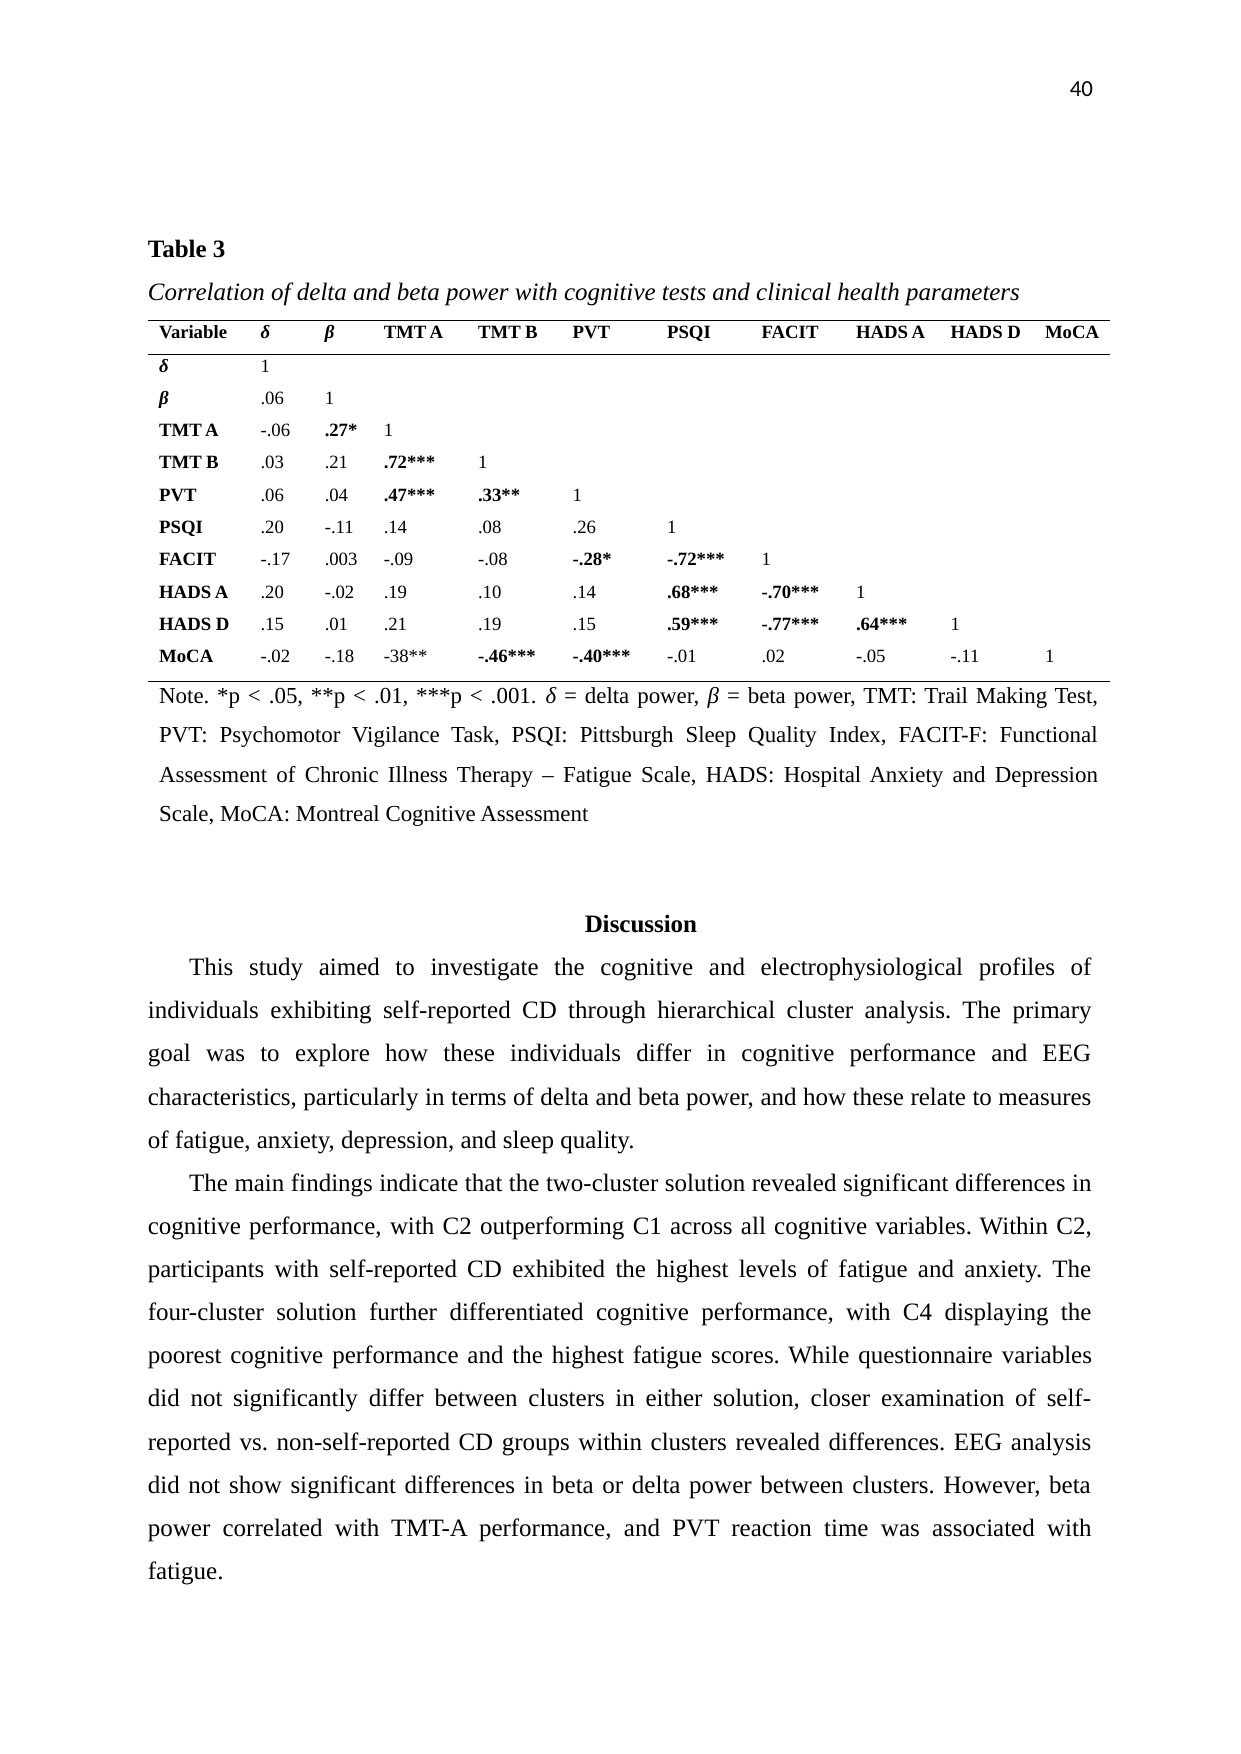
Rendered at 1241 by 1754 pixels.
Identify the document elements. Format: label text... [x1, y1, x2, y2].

table_cell .26 [561, 516, 656, 548]
text This study aimed to investigate the cognitive and electrophysiological profiles of individuals exhibiting self-reported CD through hierarchical cluster analysis. The primary goal was to explore how these individuals differ in cognitive performance and EEG characteristics, particularly in terms of delta and beta power, and how these relate to measures of fatigue, anxiety, depression, and sleep quality. [148, 952, 1093, 1153]
table_cell 1 [939, 613, 1033, 645]
table_cell .64*** [845, 613, 939, 645]
table_cell [1034, 355, 1110, 387]
table_cell [467, 387, 561, 419]
table_cell -.05 [845, 645, 939, 681]
table_cell .08 [467, 516, 561, 548]
table_cell [656, 387, 750, 419]
table_cell [1034, 387, 1110, 419]
table_cell [939, 387, 1033, 419]
table_header FACIT [750, 321, 844, 353]
table_cell TMT B [148, 451, 249, 484]
table_cell .01 [313, 613, 372, 645]
table_cell [1034, 613, 1110, 645]
table_cell [845, 516, 939, 548]
table_cell MoCA [148, 645, 249, 681]
table_cell -.08 [467, 548, 561, 581]
table_cell .14 [372, 516, 467, 548]
table_cell [372, 355, 467, 387]
table_header PVT [561, 321, 656, 353]
table_cell -.18 [313, 645, 372, 681]
table_header TMT A [372, 321, 467, 353]
table_cell [656, 484, 750, 516]
table_cell [467, 355, 561, 387]
table_cell [1034, 548, 1110, 581]
table_cell 1 [1034, 645, 1110, 681]
table_cell [939, 581, 1033, 613]
table_cell [845, 387, 939, 419]
table_cell [561, 451, 656, 484]
table_cell FACIT [148, 548, 249, 581]
table_cell [313, 355, 372, 387]
table_cell .06 [249, 387, 313, 419]
table_header TMT B [467, 321, 561, 353]
table_cell -.02 [249, 645, 313, 681]
table_cell TMT A [148, 419, 249, 451]
table_cell -.11 [939, 645, 1033, 681]
table_cell [1034, 484, 1110, 516]
table_cell .19 [467, 613, 561, 645]
table_cell [750, 484, 844, 516]
table_header HADS D [939, 321, 1033, 353]
table_cell [656, 451, 750, 484]
table_cell 1 [561, 484, 656, 516]
table_cell .21 [372, 613, 467, 645]
table_cell [1034, 516, 1110, 548]
table_cell .15 [561, 613, 656, 645]
table_cell -.70*** [750, 581, 844, 613]
text Table 3 [148, 234, 1093, 263]
table_cell .68*** [656, 581, 750, 613]
table_cell PSQI [148, 516, 249, 548]
table_header δ [249, 321, 313, 353]
table_header PSQI [656, 321, 750, 353]
table_header β [313, 321, 372, 353]
table_cell .003 [313, 548, 372, 581]
table_cell [939, 419, 1033, 451]
table_cell [561, 355, 656, 387]
table_cell [750, 516, 844, 548]
table_cell HADS D [148, 613, 249, 645]
table_header Variable [148, 321, 249, 353]
table_cell [656, 355, 750, 387]
table_cell .20 [249, 581, 313, 613]
table_cell Note. *p < .05, **p < .01, ***p < .001. δ = delta power, β = beta power, TMT: Trail Making Test, PVT: Psychomotor Vigilance Task, PSQI: Pittsburgh Sleep Quality Index, FACIT-F: Functional Assessment of Chronic Illness Therapy – Fatigue Scale, HADS: Hospital Anxiety and Depression Scale, MoCA: Montreal Cognitive Assessment [148, 682, 1110, 841]
table_cell .06 [249, 484, 313, 516]
table_cell 1 [467, 451, 561, 484]
table_cell 1 [249, 355, 313, 387]
table_cell [1034, 451, 1110, 484]
table_cell .02 [750, 645, 844, 681]
table_cell .14 [561, 581, 656, 613]
table_cell .27* [313, 419, 372, 451]
table_cell [845, 419, 939, 451]
table_cell [750, 451, 844, 484]
table_cell .10 [467, 581, 561, 613]
table_cell -.77*** [750, 613, 844, 645]
table_cell -.06 [249, 419, 313, 451]
table_header MoCA [1034, 321, 1110, 353]
table_cell [750, 419, 844, 451]
table_cell -.09 [372, 548, 467, 581]
table_cell -.01 [656, 645, 750, 681]
table_cell δ [148, 355, 249, 387]
table_cell -.46*** [467, 645, 561, 681]
table_cell [939, 548, 1033, 581]
table_cell [467, 419, 561, 451]
table_cell -.02 [313, 581, 372, 613]
table_cell [561, 419, 656, 451]
table_cell .59*** [656, 613, 750, 645]
table_cell .19 [372, 581, 467, 613]
table_cell .20 [249, 516, 313, 548]
table_cell [372, 387, 467, 419]
table_cell 1 [372, 419, 467, 451]
table_cell [1034, 581, 1110, 613]
table_cell .15 [249, 613, 313, 645]
table_cell 1 [750, 548, 844, 581]
table_cell PVT [148, 484, 249, 516]
table_cell .03 [249, 451, 313, 484]
table_cell -.17 [249, 548, 313, 581]
table_cell [1034, 419, 1110, 451]
table_cell -.72*** [656, 548, 750, 581]
table_cell [561, 387, 656, 419]
table_cell [750, 387, 844, 419]
table_cell -38** [372, 645, 467, 681]
table_cell 1 [313, 387, 372, 419]
table_cell β [148, 387, 249, 419]
table_cell -.40*** [561, 645, 656, 681]
table_cell .33** [467, 484, 561, 516]
table_cell .72*** [372, 451, 467, 484]
table_cell -.28* [561, 548, 656, 581]
table_cell [845, 548, 939, 581]
table_cell [939, 484, 1033, 516]
table_cell [845, 355, 939, 387]
table_cell [939, 355, 1033, 387]
table_header HADS A [845, 321, 939, 353]
table_cell 1 [656, 516, 750, 548]
table_cell .47*** [372, 484, 467, 516]
table_cell .04 [313, 484, 372, 516]
table_cell .21 [313, 451, 372, 484]
table_cell HADS A [148, 581, 249, 613]
table_cell [656, 419, 750, 451]
text Correlation of delta and beta power with cognitive tests and clinical health parameters [148, 277, 1093, 306]
table_cell 1 [845, 581, 939, 613]
table_cell -.11 [313, 516, 372, 548]
subtitle Discussion [148, 909, 1093, 938]
table_cell [845, 484, 939, 516]
table_cell [845, 451, 939, 484]
table_cell [750, 355, 844, 387]
table_cell [939, 451, 1033, 484]
text The main findings indicate that the two-cluster solution revealed significant differences in cognitive performance, with C2 outperforming C1 across all cognitive variables. Within C2, participants with self-reported CD exhibited the highest levels of fatigue and anxiety. The four-cluster solution further differentiated cognitive performance, with C4 displaying the poorest cognitive performance and the highest fatigue scores. While questionnaire variables did not significantly differ between clusters in either solution, closer examination of self-reported vs. non-self-reported CD groups within clusters revealed differences. EEG analysis did not show significant differences in beta or delta power between clusters. However, beta power correlated with TMT-A performance, and PVT reaction time was associated with fatigue. [148, 1168, 1093, 1585]
table_cell [939, 516, 1033, 548]
